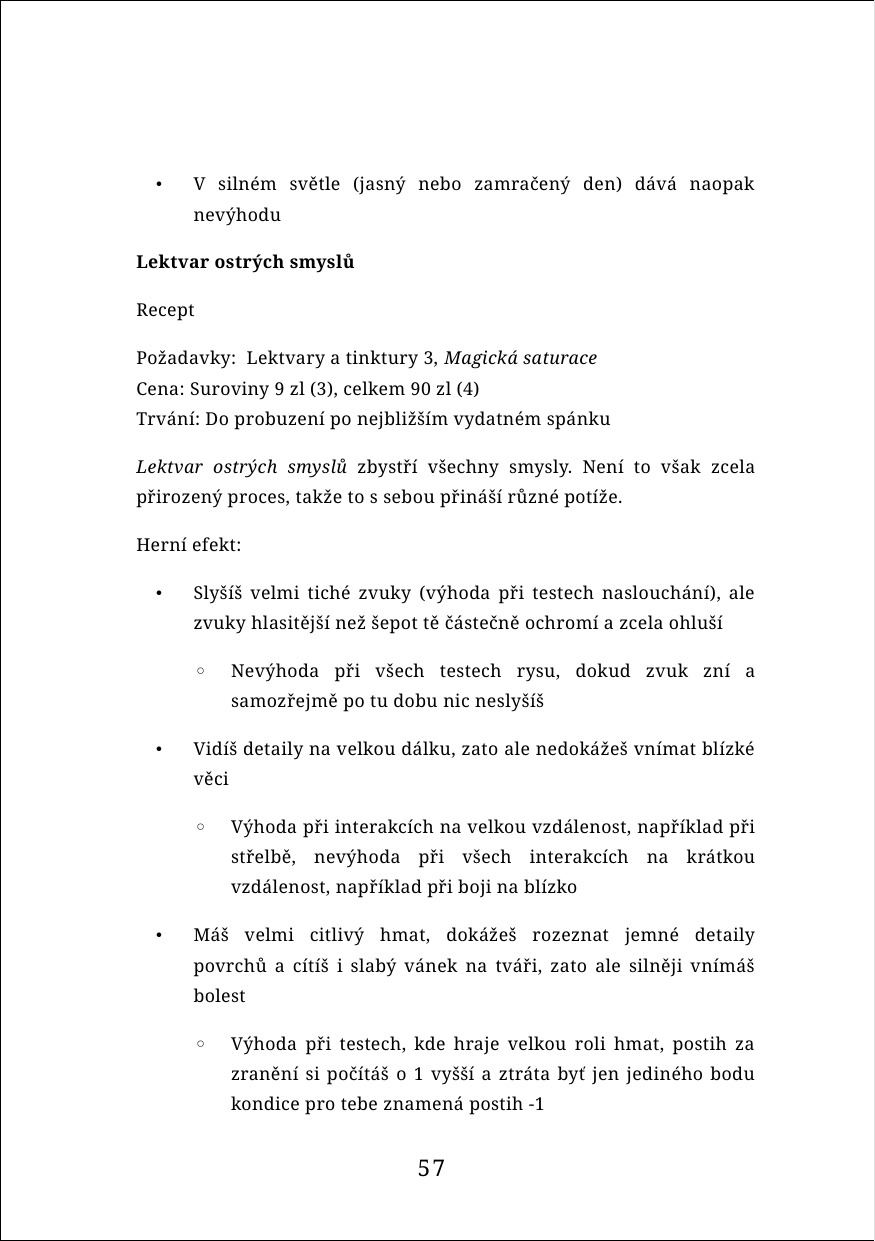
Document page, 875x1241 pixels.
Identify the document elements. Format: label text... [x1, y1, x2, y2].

text Herní efekt: [136, 532, 756, 556]
text Lektvar ostrých smyslů zbystří všechny smysly. Není to však zcela přirozený proces, takže to s sebou přináší různé potíže. [136, 454, 756, 508]
text Požadavky: Lektvary a tinktury 3, Magická saturace Cena: Suroviny 9 zl (3), celkem 90 zl (4) Trvání: Do probuzení po nejbližším vydatném spánku [136, 346, 756, 430]
list Výhoda při interakcích na velkou vzdálenost, například při střelbě, nevýhoda při všech interakcích na krátkou vzdálenost, například při boji na blízko [193, 814, 756, 899]
list Vidíš detaily na velkou dálku, zato ale nedokážeš vnímat blízké věci [156, 736, 756, 791]
text Recept [136, 298, 756, 322]
text Lektvar ostrých smyslů [136, 250, 756, 274]
list Máš velmi citlivý hmat, dokážeš rozeznat jemné detaily povrchů a cítíš i slabý vánek na tváři, zato ale silněji vnímáš bolest [156, 923, 756, 1007]
list Nevýhoda při všech testech rysu, dokud zvuk zní a samozřejmě po tu dobu nic neslyšíš [193, 658, 756, 713]
list V silném světle (jasný nebo zamračený den) dává naopak nevýhodu [156, 172, 756, 226]
list Výhoda při testech, kde hraje velkou roli hmat, postih za zranění si počítáš o 1 vyšší a ztráta byť jen jediného bodu kondice pro tebe znamená postih -1 [193, 1031, 756, 1116]
list Slyšíš velmi tiché zvuky (výhoda při testech naslouchání), ale zvuky hlasitější než šepot tě částečně ochromí a zcela ohluší [156, 580, 756, 634]
